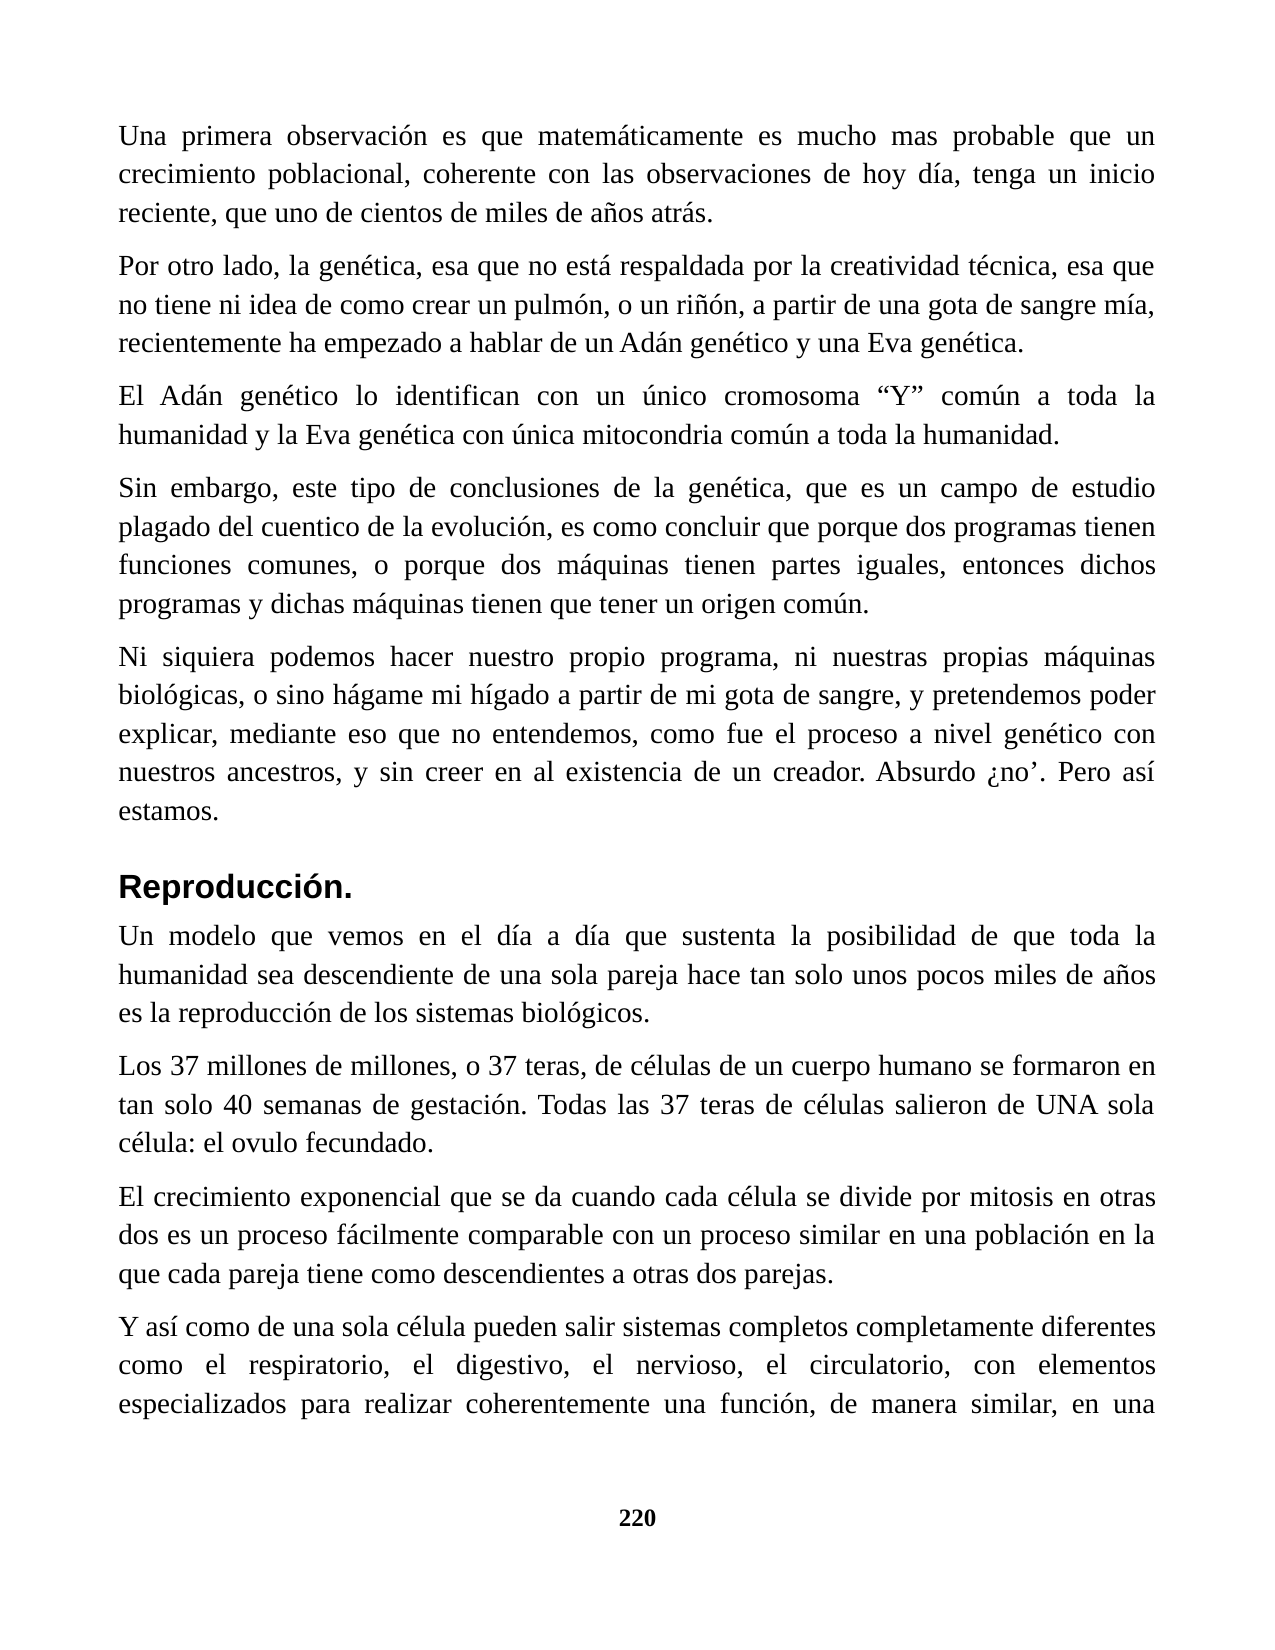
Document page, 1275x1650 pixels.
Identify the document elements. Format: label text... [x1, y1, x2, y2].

subtitle Reproducción. [118, 867, 1157, 906]
text El Adán genético lo identifican con un único cromosoma “Y” común a toda la humanidad y la Eva genética con única mitocondria común a toda la humanidad. [118, 378, 1157, 451]
text Una primera observación es que matemáticamente es mucho mas probable que un crecimiento poblacional, coherente con las observaciones de hoy día, tenga un inicio reciente, que uno de cientos de miles de años atrás. [118, 118, 1157, 229]
text Sin embargo, este tipo de conclusiones de la genética, que es un campo de estudio plagado del cuentico de la evolución, es como concluir que porque dos programas tienen funciones comunes, o porque dos máquinas tienen partes iguales, entonces dichos programas y dichas máquinas tienen que tener un origen común. [118, 470, 1157, 619]
text Los 37 millones de millones, o 37 teras, de células de un cuerpo humano se formaron en tan solo 40 semanas de gestación. Todas las 37 teras de células salieron de UNA sola célula: el ovulo fecundado. [118, 1048, 1157, 1159]
text Un modelo que vemos en el día a día que sustenta la posibilidad de que toda la humanidad sea descendiente de una sola pareja hace tan solo unos pocos miles de años es la reproducción de los sistemas biológicos. [118, 918, 1157, 1029]
text El crecimiento exponencial que se da cuando cada célula se divide por mitosis en otras dos es un proceso fácilmente comparable con un proceso similar en una población en la que cada pareja tiene como descendientes a otras dos parejas. [118, 1179, 1157, 1289]
text Y así como de una sola célula pueden salir sistemas completos completamente diferentes como el respiratorio, el digestivo, el nervioso, el circulatorio, con elementos especializados para realizar coherentemente una función, de manera similar, en una [118, 1309, 1157, 1419]
text Ni siquiera podemos hacer nuestro propio programa, ni nuestras propias máquinas biológicas, o sino hágame mi hígado a partir de mi gota de sangre, y pretendemos poder explicar, mediante eso que no entendemos, como fue el proceso a nivel genético con nuestros ancestros, y sin creer en al existencia de un creador. Absurdo ¿no’. Pero así estamos. [118, 639, 1157, 827]
text Por otro lado, la genética, esa que no está respaldada por la creatividad técnica, esa que no tiene ni idea de como crear un pulmón, o un riñón, a partir de una gota de sangre mía, recientemente ha empezado a hablar de un Adán genético y una Eva genética. [118, 248, 1157, 359]
